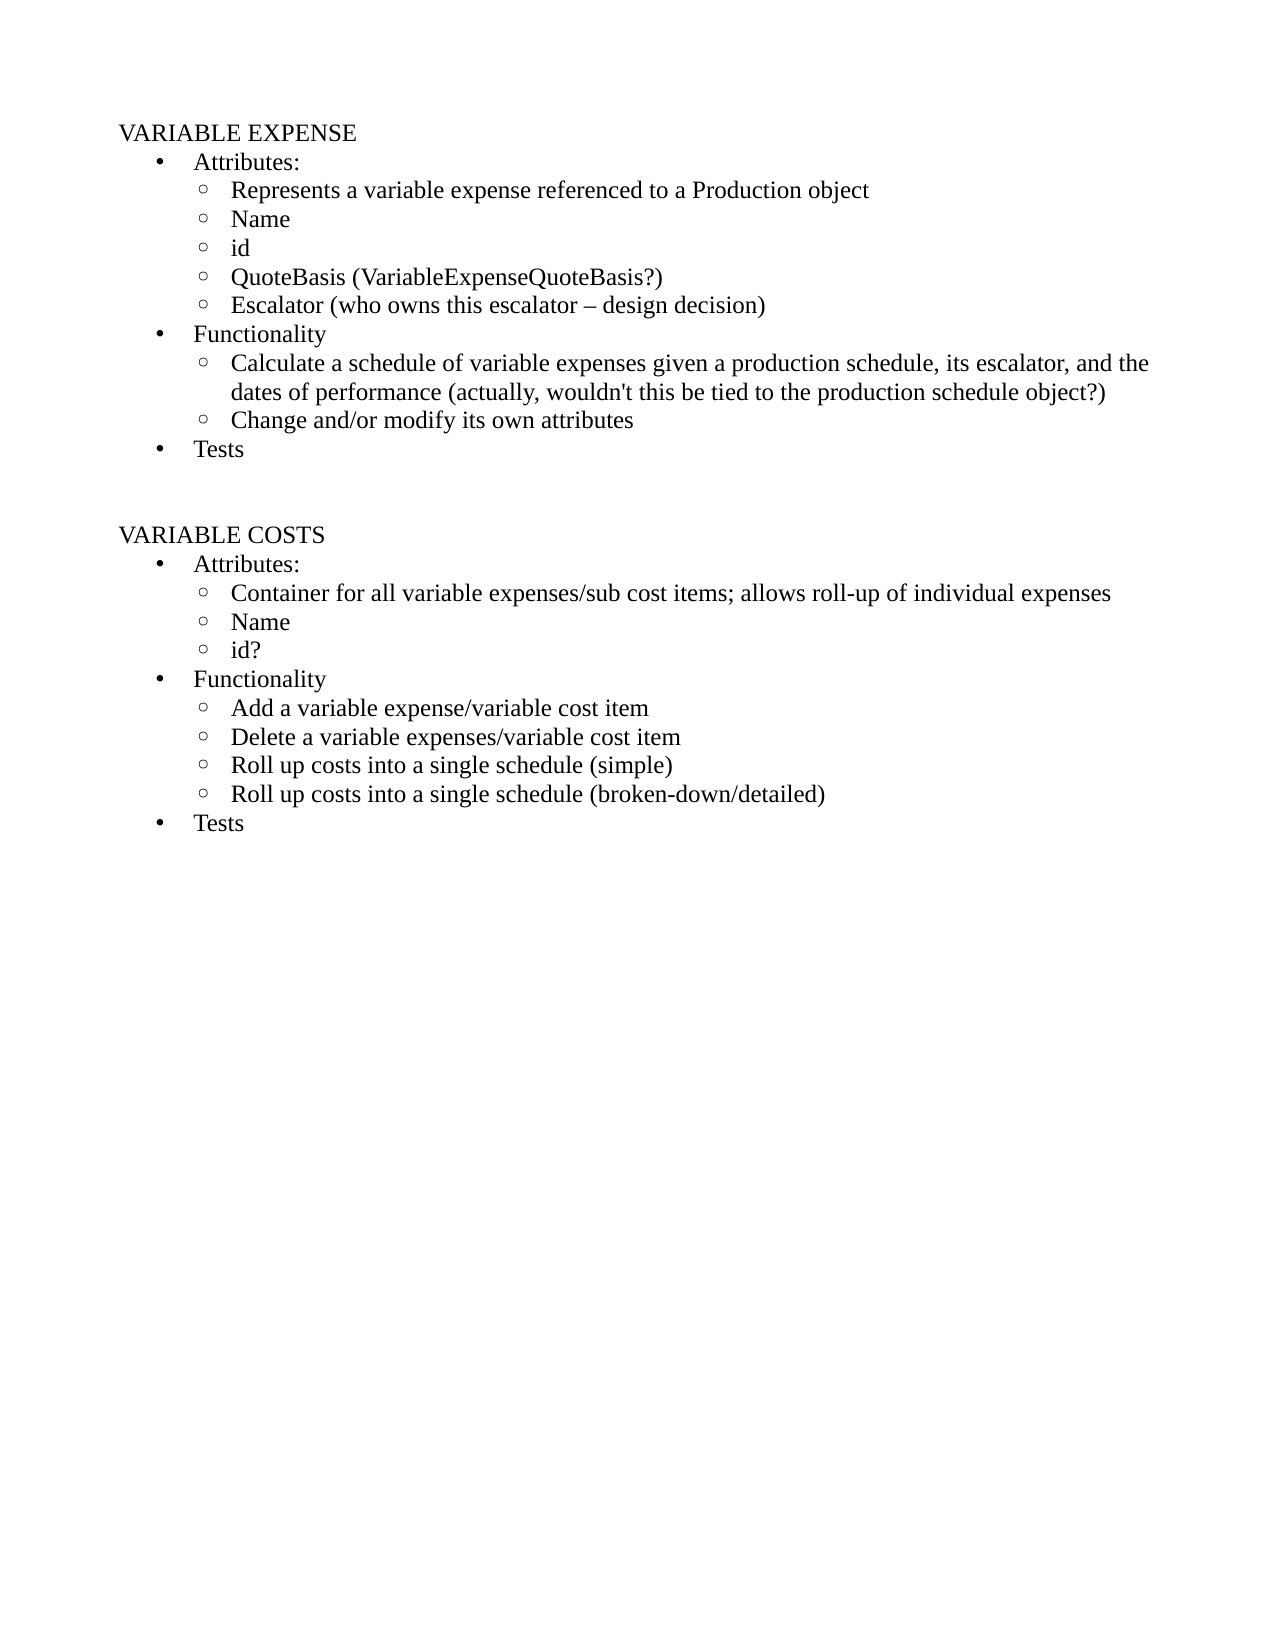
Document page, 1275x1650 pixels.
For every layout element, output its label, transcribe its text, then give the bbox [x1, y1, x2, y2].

list Escalator (who owns this escalator – design decision) [193, 291, 1157, 319]
list Attributes: [156, 549, 1157, 578]
list id? [193, 636, 1157, 664]
list QuoteBasis (VariableExpenseQuoteBasis?) [193, 262, 1157, 291]
text VARIABLE COSTS [118, 521, 1157, 549]
list Calculate a schedule of variable expenses given a production schedule, its escalator, and the dates of performance (actually, wouldn't this be tied to the production schedule object?) [193, 348, 1157, 406]
list Attributes: [156, 147, 1157, 176]
text VARIABLE EXPENSE [118, 118, 1157, 147]
list Delete a variable expenses/variable cost item [193, 722, 1157, 751]
list Add a variable expense/variable cost item [193, 693, 1157, 722]
list Represents a variable expense referenced to a Production object [193, 176, 1157, 204]
list Change and/or modify its own attributes [193, 406, 1157, 434]
list Roll up costs into a single schedule (broken-down/detailed) [193, 779, 1157, 808]
list Container for all variable expenses/sub cost items; allows roll-up of individual expenses [193, 578, 1157, 607]
list Functionality [156, 664, 1157, 693]
list Tests [156, 434, 1157, 463]
list Name [193, 607, 1157, 636]
list Tests [156, 808, 1157, 837]
list Roll up costs into a single schedule (simple) [193, 751, 1157, 779]
list Functionality [156, 319, 1157, 348]
list Name [193, 204, 1157, 233]
list id [193, 233, 1157, 262]
